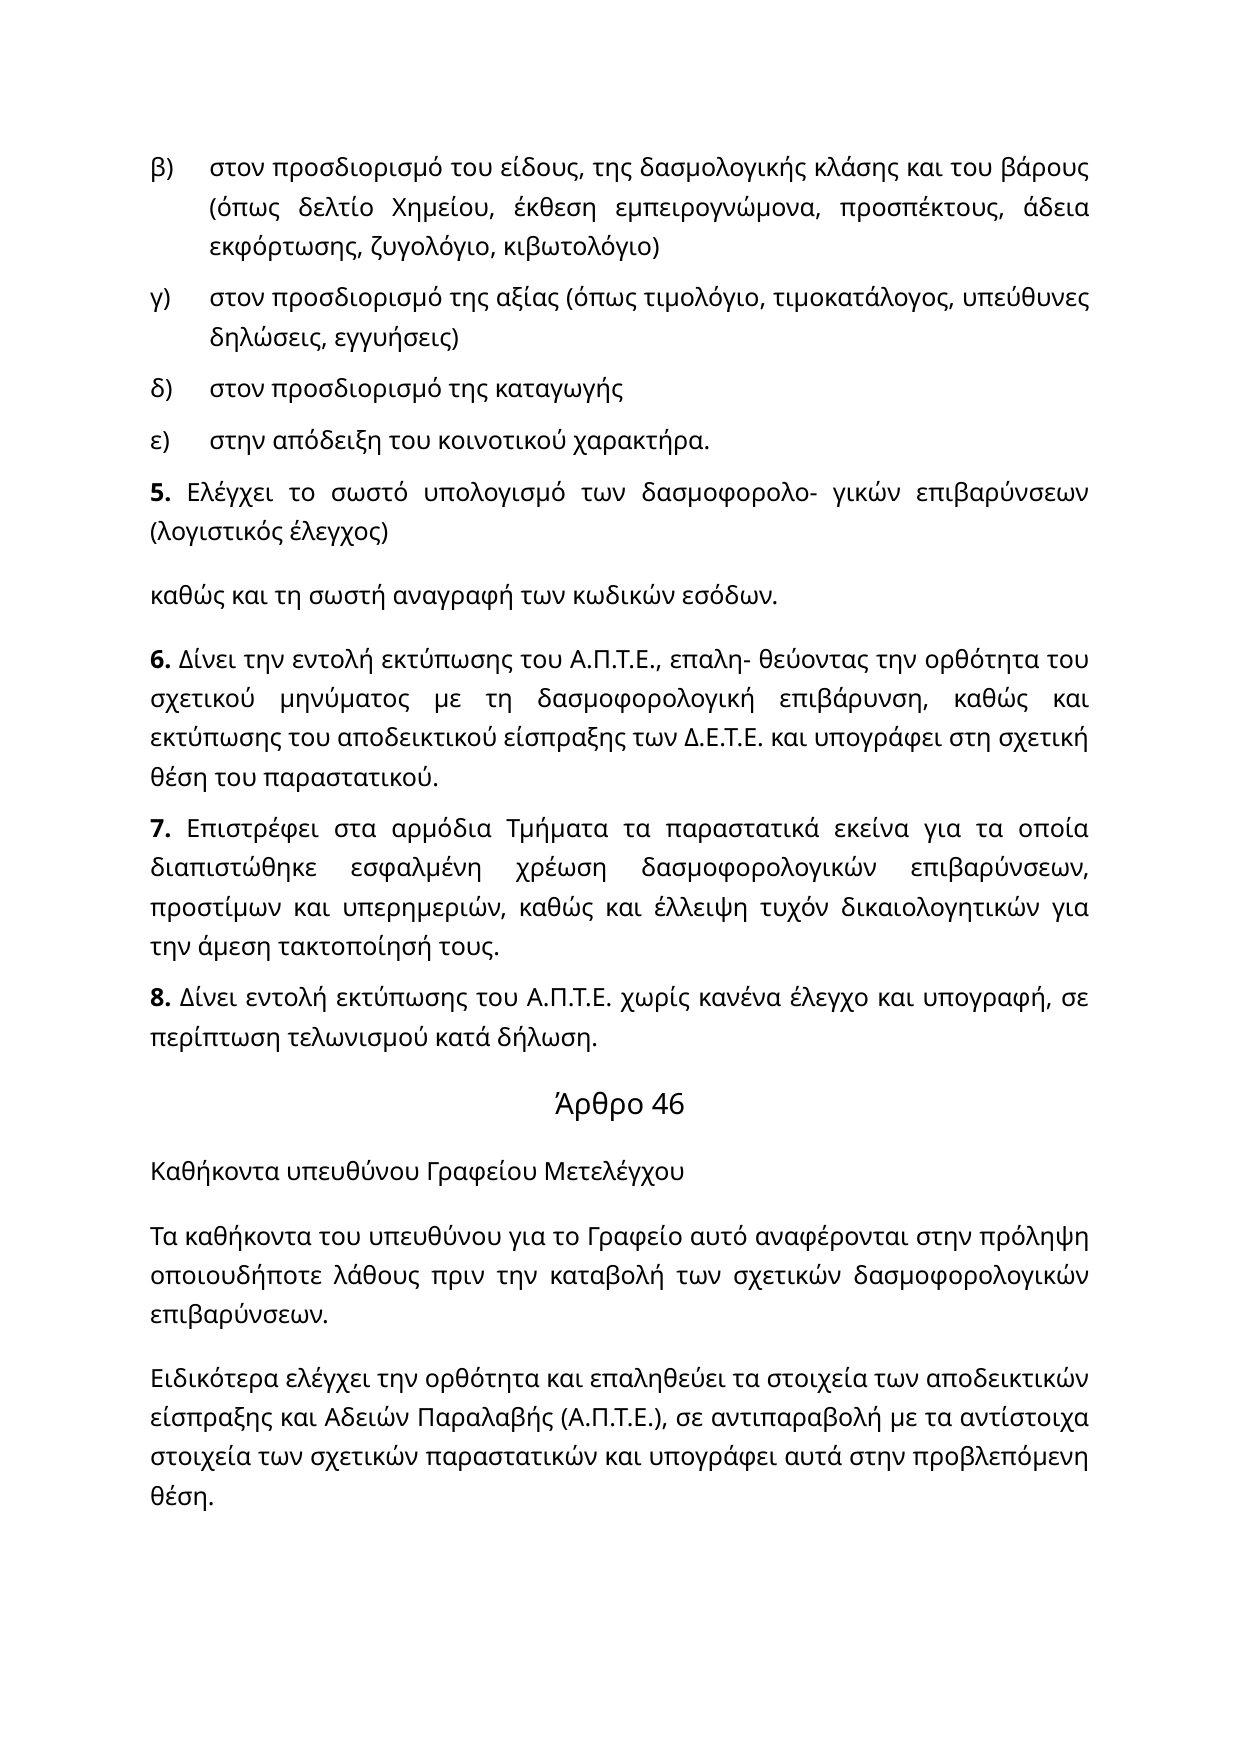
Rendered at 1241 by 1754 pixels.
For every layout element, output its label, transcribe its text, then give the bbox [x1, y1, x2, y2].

text 5. Ελέγχει το σωστό υπολογισμό των δασμοφορολο- γικών επιβαρύνσεων (λογιστικός έλεγχος) [150, 474, 1090, 547]
list β) στον προσδιορισμό του είδους, της δασμολογικής κλάσης και του βάρους (όπως δελτίο Χημείου, έκθεση εμπειρογνώμονα, προσπέκτους, άδεια εκφόρτωσης, ζυγολόγιο, κιβωτολόγιο) [150, 150, 1090, 262]
text 6. Δίνει την εντολή εκτύπωσης του Α.Π.Τ.Ε., επαλη- θεύοντας την ορθότητα του σχετικού μηνύματος με τη δασμοφορολογική επιβάρυνση, καθώς και εκτύπωσης του αποδεικτικού είσπραξης των Δ.Ε.Τ.Ε. και υπογράφει στη σχετική θέση του παραστατικού. [150, 642, 1090, 793]
text Τα καθήκοντα του υπευθύνου για το Γραφείο αυτό αναφέρονται στην πρόληψη οποιουδήποτε λάθους πριν την καταβολή των σχετικών δασμοφορολογικών επιβαρύνσεων. [150, 1218, 1090, 1331]
text Καθήκοντα υπευθύνου Γραφείου Μετελέγχου [150, 1154, 1090, 1188]
text 8. Δίνει εντολή εκτύπωσης του Α.Π.Τ.Ε. χωρίς κανένα έλεγχο και υπογραφή, σε περίπτωση τελωνισμού κατά δήλωση. [150, 980, 1090, 1053]
text 7. Επιστρέφει στα αρμόδια Τμήματα τα παραστατικά εκείνα για τα οποία διαπιστώθηκε εσφαλμένη χρέωση δασμοφορολογικών επιβαρύνσεων, προστίμων και υπερημεριών, καθώς και έλλειψη τυχόν δικαιολογητικών για την άμεση τακτοποίησή τους. [150, 811, 1090, 962]
text Ειδικότερα ελέγχει την ορθότητα και επαληθεύει τα στοιχεία των αποδεικτικών είσπραξης και Αδειών Παραλαβής (Α.Π.Τ.Ε.), σε αντιπαραβολή με τα αντίστοιχα στοιχεία των σχετικών παραστατικών και υπογράφει αυτά στην προβλεπόμενη θέση. [150, 1361, 1090, 1512]
list ε) στην απόδειξη του κοινοτικού χαρακτήρα. [150, 422, 1090, 457]
list δ) στον προσδιορισμό της καταγωγής [150, 371, 1090, 405]
text καθώς και τη σωστή αναγραφή των κωδικών εσόδων. [150, 577, 1090, 612]
subtitle Άρθρο 46 [150, 1083, 1090, 1123]
list γ) στον προσδιορισμό της αξίας (όπως τιμολόγιο, τιμοκατάλογος, υπεύθυνες δηλώσεις, εγγυήσεις) [150, 280, 1090, 353]
